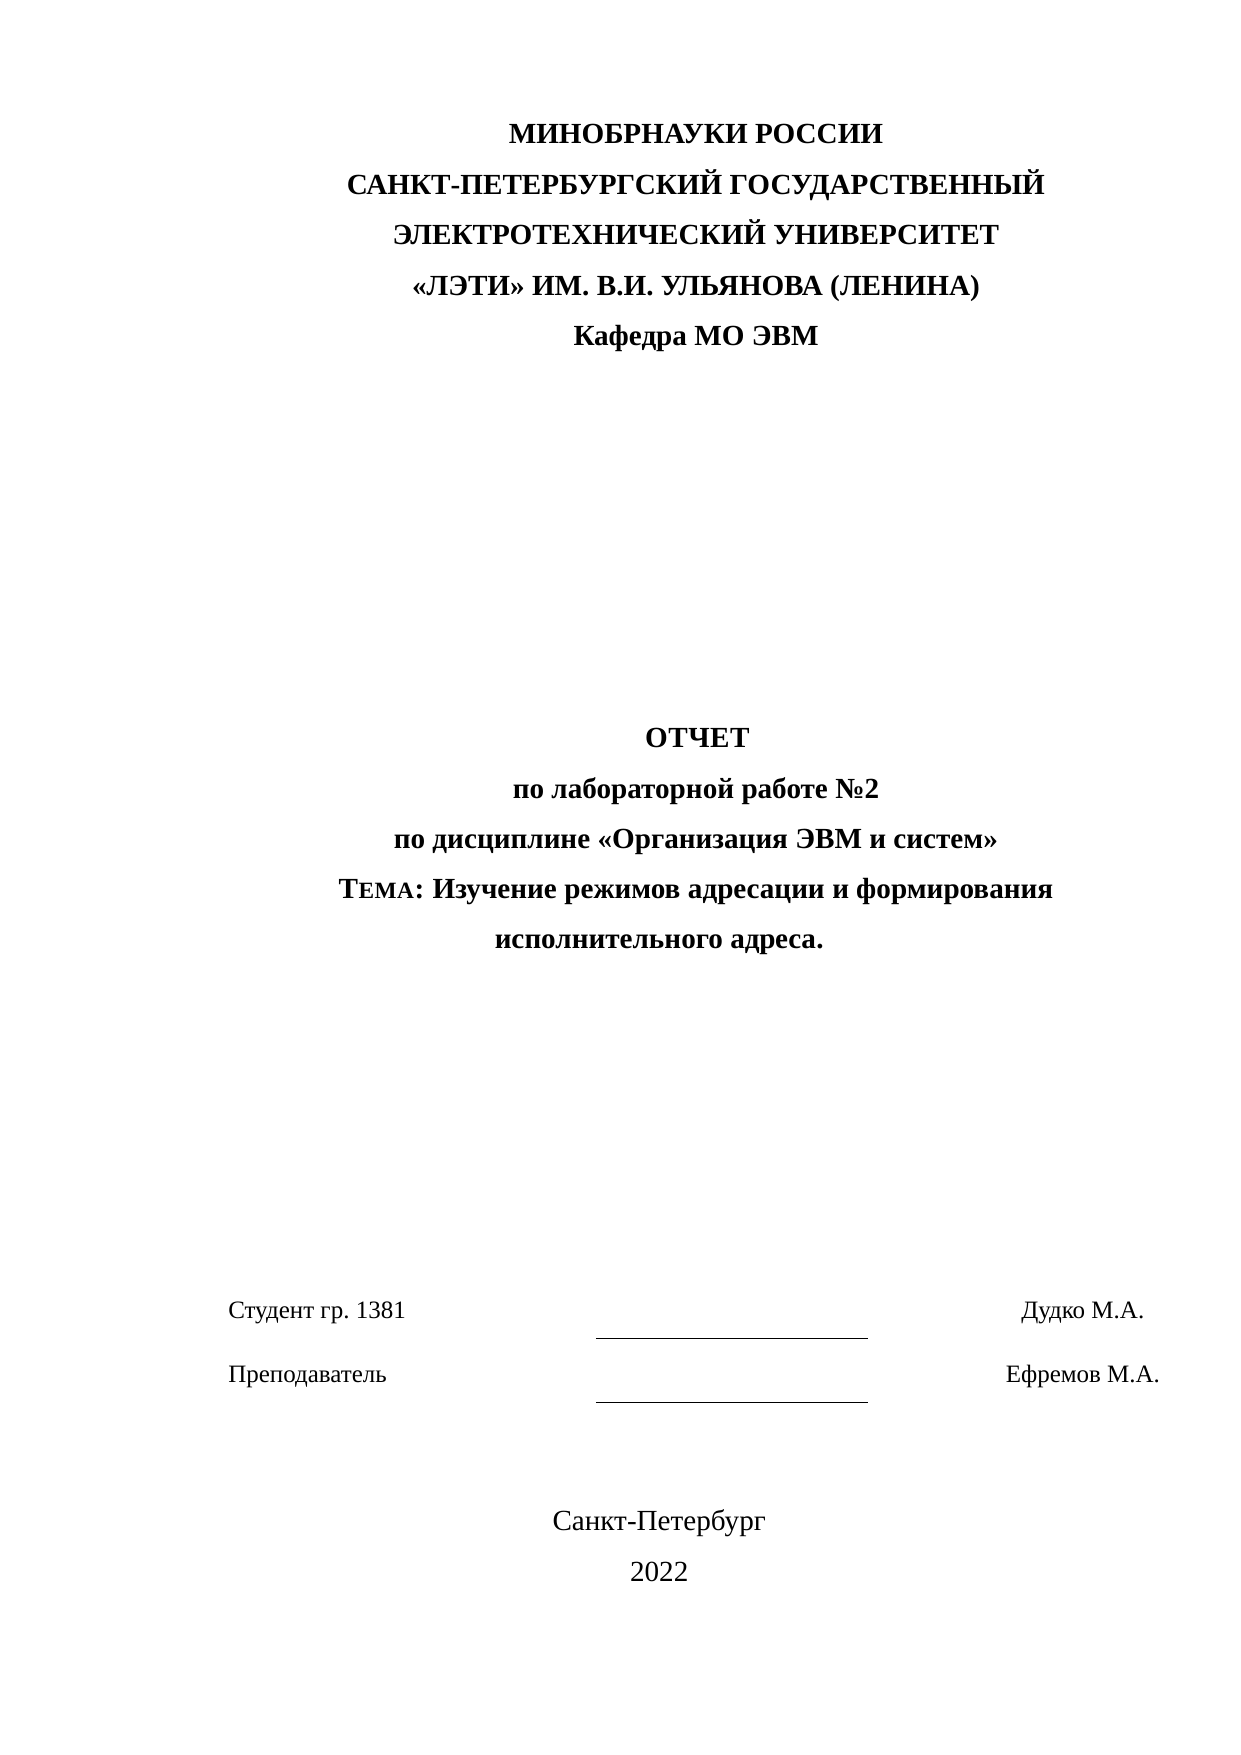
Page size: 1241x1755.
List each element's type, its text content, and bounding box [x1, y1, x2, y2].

text МИНОБРНАУКИ РОССИИ [154, 117, 1163, 150]
table_header [596, 1274, 867, 1338]
text «ЛЭТИ» им. В.И. Ульянова (Ленина) [154, 268, 1163, 301]
text Санкт-Петербургский государственный [154, 167, 1163, 201]
text Кафедра МО ЭВМ [154, 318, 1163, 351]
text электротехнический университет [154, 217, 1163, 251]
text 2022 [154, 1554, 1163, 1587]
text Тема: Изучение режимов адресации и формирования исполнительного адреса. [154, 871, 1163, 955]
table_header Студент гр. 1381 [143, 1274, 596, 1338]
text по дисциплине «Организация ЭВМ и систем» [154, 821, 1163, 854]
text Санкт-Петербург [154, 1503, 1163, 1537]
table_header Дудко М.А. [868, 1274, 1224, 1338]
table_cell Преподаватель [143, 1338, 596, 1402]
text по лабораторной работе №2 [154, 771, 1163, 804]
text отчет [154, 720, 1163, 754]
table_cell Ефремов М.А. [868, 1338, 1224, 1402]
table_cell [596, 1339, 867, 1402]
